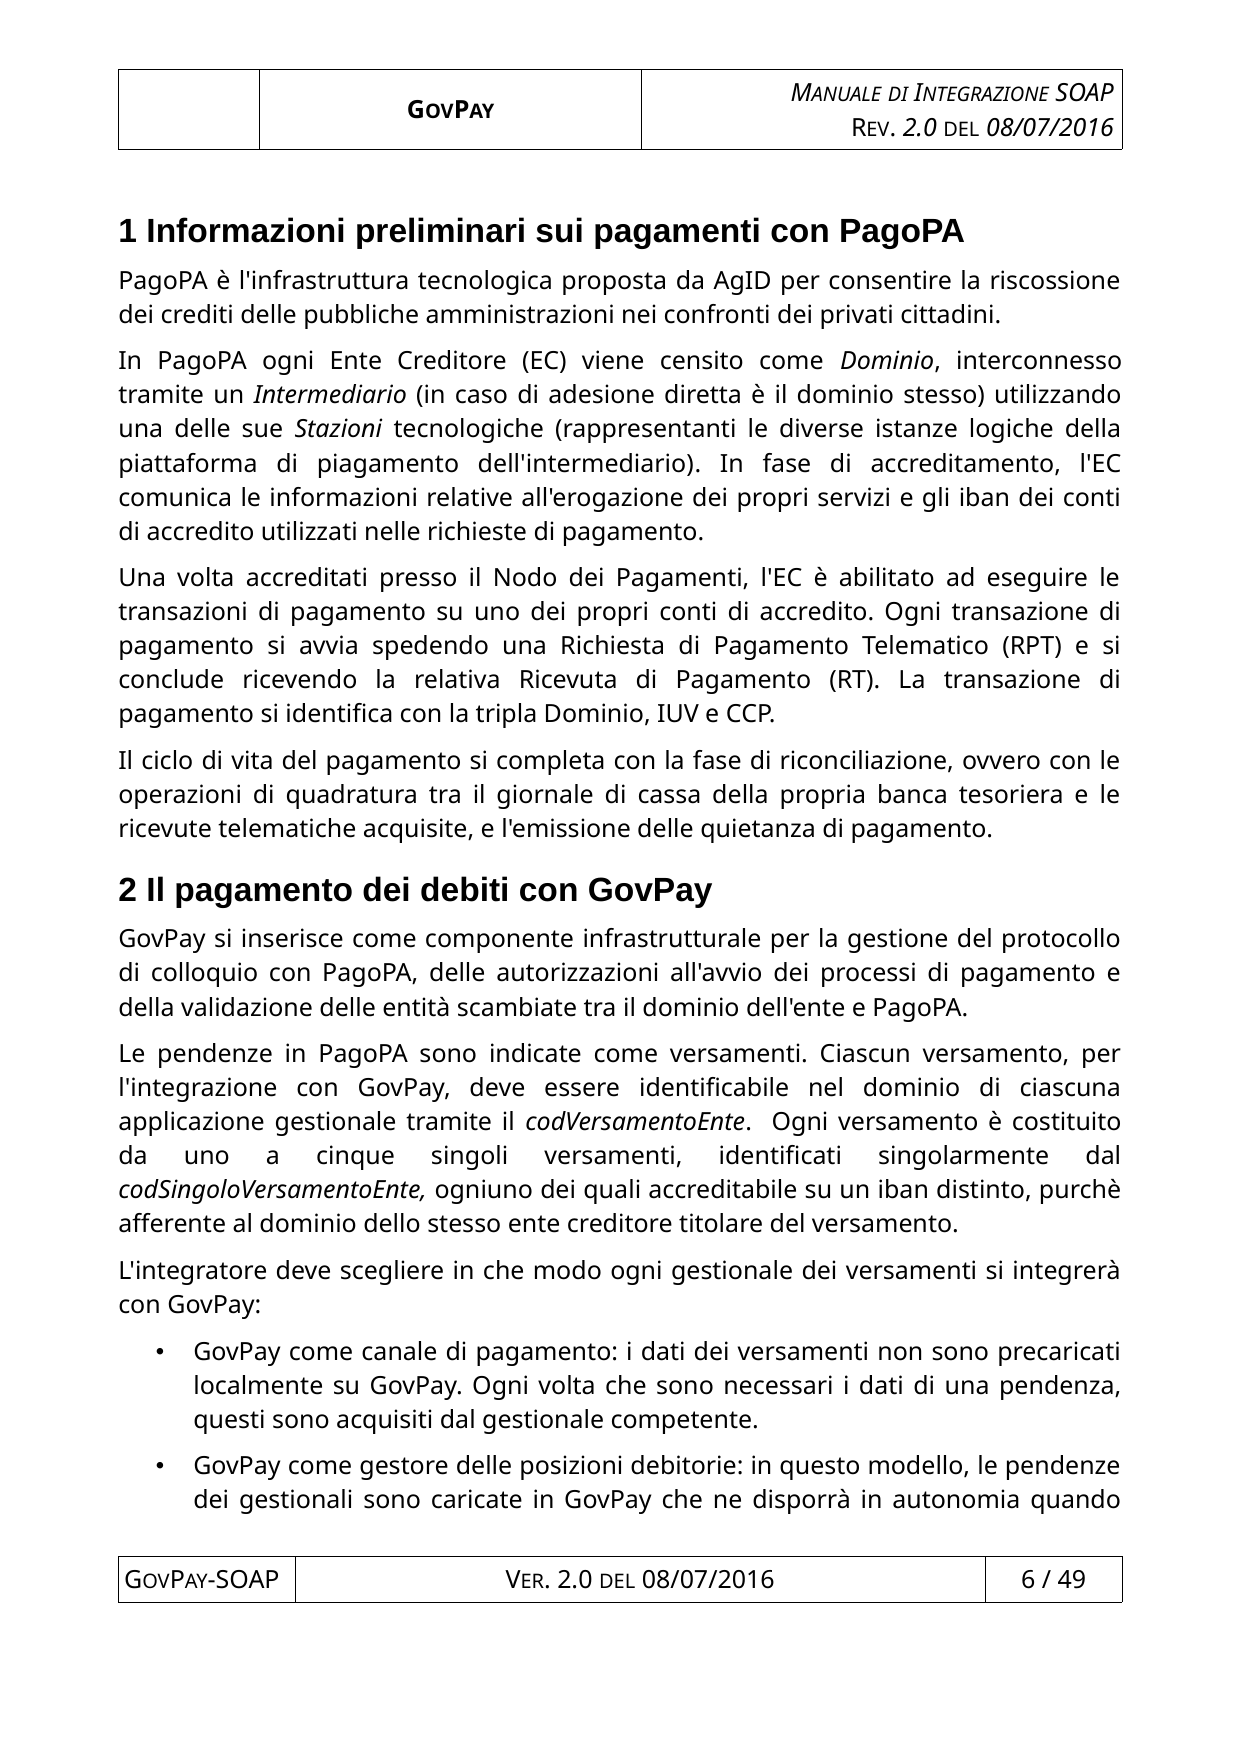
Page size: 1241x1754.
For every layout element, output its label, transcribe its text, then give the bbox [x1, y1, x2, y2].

list GovPay come canale di pagamento: i dati dei versamenti non sono precaricati localmente su GovPay. Ogni volta che sono necessari i dati di una pendenza, questi sono acquisiti dal gestionale competente. [156, 1333, 1122, 1435]
text PagoPA è l'infrastruttura tecnologica proposta da AgID per consentire la riscossione dei crediti delle pubbliche amministrazioni nei confronti dei privati cittadini. [118, 262, 1122, 331]
subtitle Il pagamento dei debiti con GovPay [118, 870, 1122, 908]
text GovPay si inserisce come componente infrastrutturale per la gestione del protocollo di colloquio con PagoPA, delle autorizzazioni all'avvio dei processi di pagamento e della validazione delle entità scambiate tra il dominio dell'ente e PagoPA. [118, 921, 1122, 1023]
text Il ciclo di vita del pagamento si completa con la fase di riconciliazione, ovvero con le operazioni di quadratura tra il giornale di cassa della propria banca tesoriera e le ricevute telematiche acquisite, e l'emissione delle quietanza di pagamento. [118, 743, 1122, 845]
text Le pendenze in PagoPA sono indicate come versamenti. Ciascun versamento, per l'integrazione con GovPay, deve essere identificabile nel dominio di ciascuna applicazione gestionale tramite il codVersamentoEnte. Ogni versamento è costituito da uno a cinque singoli versamenti, identificati singolarmente dal codSingoloVersamentoEnte, ogniuno dei quali accreditabile su un iban distinto, purchè afferente al dominio dello stesso ente creditore titolare del versamento. [118, 1036, 1122, 1240]
text L'integratore deve scegliere in che modo ogni gestionale dei versamenti si integrerà con GovPay: [118, 1253, 1122, 1321]
list GovPay come gestore delle posizioni debitorie: in questo modello, le pendenze dei gestionali sono caricate in GovPay che ne disporrà in autonomia quando [156, 1448, 1122, 1516]
text In PagoPA ogni Ente Creditore (EC) viene censito come Dominio, interconnesso tramite un Intermediario (in caso di adesione diretta è il dominio stesso) utilizzando una delle sue Stazioni tecnologiche (rappresentanti le diverse istanze logiche della piattaforma di piagamento dell'intermediario). In fase di accreditamento, l'EC comunica le informazioni relative all'erogazione dei propri servizi e gli iban dei conti di accredito utilizzati nelle richieste di pagamento. [118, 343, 1122, 547]
text Una volta accreditati presso il Nodo dei Pagamenti, l'EC è abilitato ad eseguire le transazioni di pagamento su uno dei propri conti di accredito. Ogni transazione di pagamento si avvia spedendo una Richiesta di Pagamento Telematico (RPT) e si conclude ricevendo la relativa Ricevuta di Pagamento (RT). La transazione di pagamento si identifica con la tripla Dominio, IUV e CCP. [118, 560, 1122, 730]
subtitle Informazioni preliminari sui pagamenti con PagoPA [118, 211, 1122, 250]
